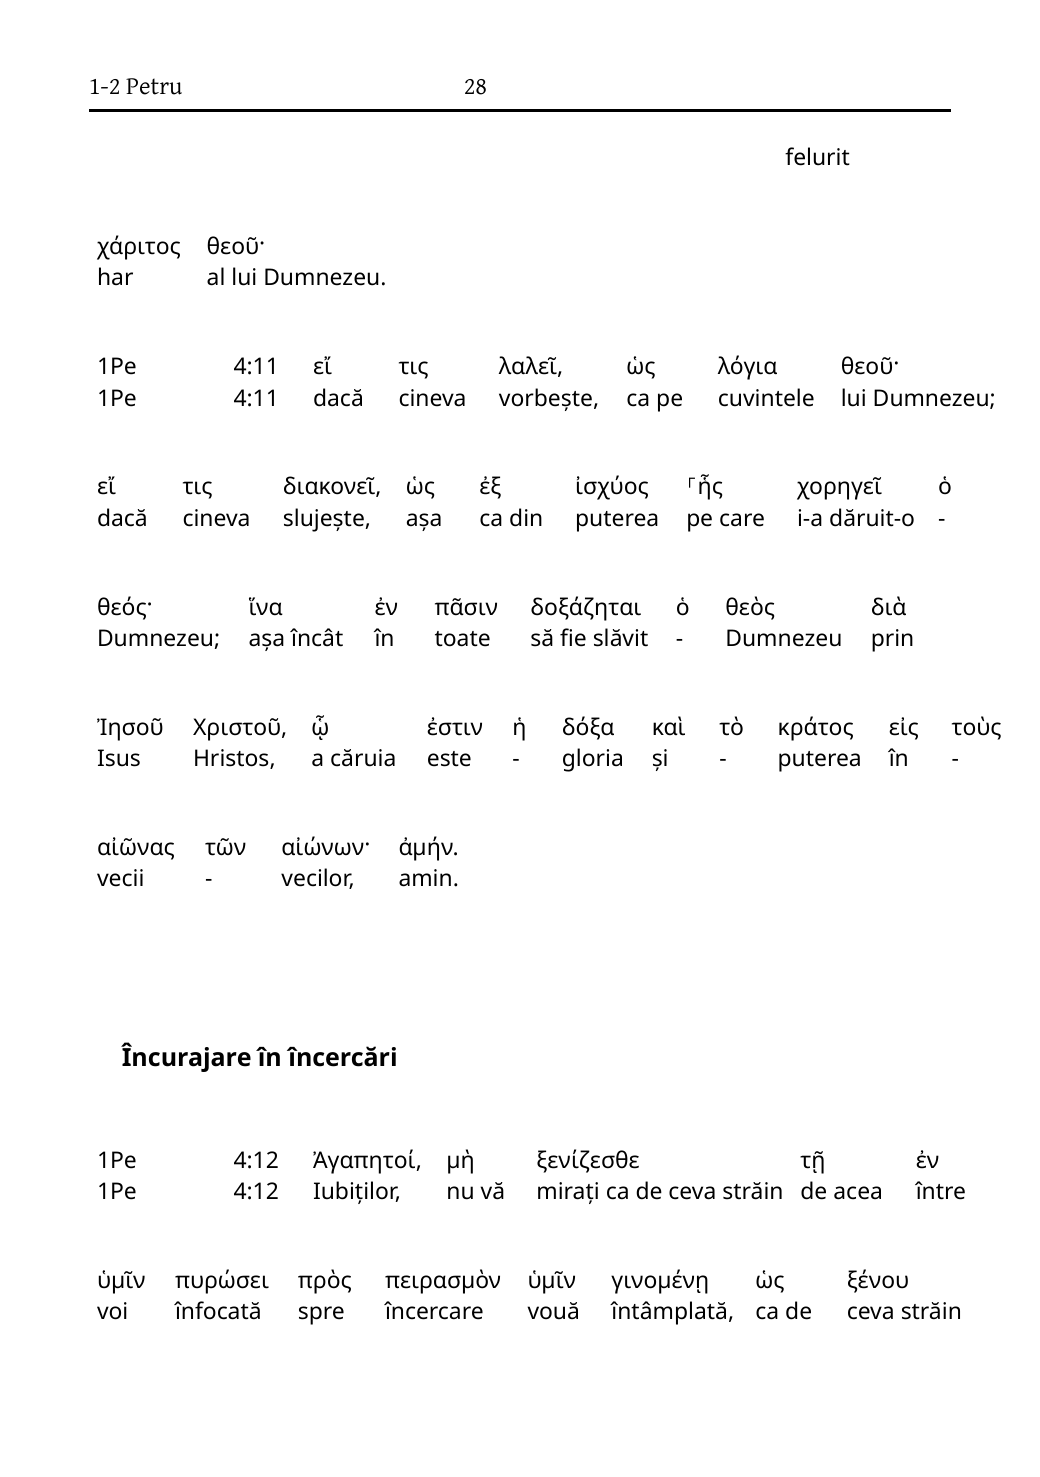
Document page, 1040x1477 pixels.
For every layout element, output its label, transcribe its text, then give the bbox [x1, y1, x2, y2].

table_header [947, 679, 1028, 711]
table_header [715, 679, 773, 711]
table_header [475, 439, 571, 470]
table_cell θεὸς [721, 590, 866, 622]
table_cell θεοῦ· [836, 350, 1015, 381]
table_cell cuvintele [714, 381, 836, 413]
table_cell amin. [394, 862, 486, 893]
table_header [201, 799, 277, 831]
table_cell χορηγεῖ [793, 470, 934, 502]
table_header [671, 559, 721, 590]
table_header [911, 1113, 991, 1144]
table_cell τις [394, 350, 494, 381]
table_cell Χριστοῦ, [189, 711, 307, 742]
table_cell ᾧ [307, 711, 422, 742]
table_header [866, 559, 940, 590]
table_cell [93, 141, 208, 172]
table_cell - [715, 742, 773, 773]
table_cell αἰώνων· [277, 831, 394, 862]
table_cell mirați ca de ceva străin [532, 1175, 796, 1206]
table_header [229, 319, 309, 350]
table_header [751, 1233, 842, 1264]
table_cell gloria [558, 742, 647, 773]
table_cell ca din [475, 502, 571, 533]
table_cell ca pe [622, 381, 713, 413]
table_cell a căruia [307, 742, 422, 773]
table_cell cineva [394, 381, 494, 413]
table_header [682, 439, 793, 470]
table_cell nu vă [442, 1175, 532, 1206]
table_cell 4:11 [229, 350, 309, 381]
table_cell ἐξ [475, 470, 571, 502]
table_cell este [423, 742, 508, 773]
table_header [177, 1353, 378, 1384]
table_cell - [947, 742, 1028, 773]
table_cell διὰ [866, 590, 940, 622]
table_cell dacă [93, 502, 178, 533]
table_header [93, 799, 201, 831]
table_cell χάριτος [93, 230, 202, 261]
table_cell încercare [381, 1295, 523, 1326]
table_header [309, 319, 394, 350]
table_cell 4:12 [229, 1175, 309, 1206]
table_cell τὸ [715, 711, 773, 742]
table_cell 1Pe [93, 350, 229, 381]
table_header [294, 1233, 381, 1264]
table_header [93, 679, 189, 711]
table_cell Ἰησοῦ [93, 711, 189, 742]
table_cell 1Pe [93, 381, 229, 413]
table_cell Dumnezeu [721, 622, 866, 653]
table_cell τοὺς [947, 711, 1028, 742]
table_header [394, 799, 486, 831]
table_header [307, 679, 422, 711]
table_cell 1Pe [93, 1175, 229, 1206]
table_cell Hristos, [189, 742, 307, 773]
table_cell μὴ [442, 1144, 532, 1175]
table_cell voi [93, 1295, 171, 1326]
table_cell γινομένῃ [607, 1264, 751, 1295]
table_cell slujește, [279, 502, 401, 533]
table_cell λαλεῖ, [495, 350, 622, 381]
table_header [607, 1233, 751, 1264]
table_header [401, 439, 475, 470]
table_cell așa încât [244, 622, 370, 653]
table_cell - [201, 862, 277, 893]
table_header [793, 439, 934, 470]
subtitle Încurajare în încercări [92, 1039, 948, 1073]
table_header [430, 559, 526, 590]
table_cell har [93, 261, 202, 293]
table_header [508, 679, 557, 711]
table_cell διακονεῖ, [279, 470, 401, 502]
table_header [523, 1233, 607, 1264]
table_cell 1Pe [93, 1144, 229, 1175]
table_cell în [370, 622, 430, 653]
table_cell ἡ [508, 711, 557, 742]
table_cell ἵνα [244, 590, 370, 622]
table_cell cineva [178, 502, 278, 533]
table_cell pe care [682, 502, 793, 533]
table_header [721, 559, 866, 590]
table_header [93, 439, 178, 470]
table_header [558, 679, 647, 711]
table_cell αἰῶνας [93, 831, 201, 862]
table_header [442, 1113, 532, 1144]
table_header [648, 679, 715, 711]
table_cell ὑμῖν [523, 1264, 607, 1295]
table_cell ⸀ἧς [682, 470, 793, 502]
table_cell vouă [523, 1295, 607, 1326]
table_header [532, 1113, 796, 1144]
table_cell δόξα [558, 711, 647, 742]
table_cell vecii [93, 862, 201, 893]
table_header [884, 679, 947, 711]
table_header [843, 1233, 986, 1264]
table_cell πειρασμὸν [381, 1264, 523, 1295]
table_cell vorbește, [495, 381, 622, 413]
table_cell felurit [781, 141, 1009, 172]
table_cell ceva străin [843, 1295, 986, 1326]
table_cell lui Dumnezeu; [836, 381, 1015, 413]
table_cell τῶν [201, 831, 277, 862]
table_cell ὑμῖν [93, 1264, 171, 1295]
table_cell 4:11 [229, 381, 309, 413]
table_cell ἰσχύος [571, 470, 682, 502]
table_header [836, 319, 1015, 350]
table_cell θεοῦ· [202, 230, 403, 261]
table_cell ὡς [401, 470, 475, 502]
table_header [394, 319, 494, 350]
table_cell [208, 141, 291, 172]
table_header [202, 199, 403, 230]
table_cell vecilor, [277, 862, 394, 893]
table_cell între [911, 1175, 991, 1206]
table_header [714, 319, 836, 350]
table_cell κράτος [773, 711, 884, 742]
table_header [526, 559, 671, 590]
table_cell ἐν [370, 590, 430, 622]
table_cell πᾶσιν [430, 590, 526, 622]
table_header [495, 319, 622, 350]
table_cell ca de [751, 1295, 842, 1326]
table_cell spre [294, 1295, 381, 1326]
table_header [93, 1233, 171, 1264]
table_cell τῇ [796, 1144, 911, 1175]
table_cell - [508, 742, 557, 773]
table_cell - [671, 622, 721, 653]
table_cell [291, 141, 456, 172]
table_header [309, 1113, 442, 1144]
table_cell δοξάζηται [526, 590, 671, 622]
table_header [277, 799, 394, 831]
table_cell [456, 141, 522, 172]
table_header [381, 1233, 523, 1264]
table_cell πυρώσει [171, 1264, 293, 1295]
table_header [773, 679, 884, 711]
table_cell înfocată [171, 1295, 293, 1326]
table_header [229, 1113, 309, 1144]
table_header [279, 439, 401, 470]
table_cell ὡς [751, 1264, 842, 1295]
table_cell ἐν [911, 1144, 991, 1175]
table_header [93, 559, 244, 590]
table_header [93, 1353, 177, 1384]
table_header [189, 679, 307, 711]
table_cell și [648, 742, 715, 773]
table_header [370, 559, 430, 590]
table_cell ὡς [622, 350, 713, 381]
table_cell ἀμήν. [394, 831, 486, 862]
table_cell 4:12 [229, 1144, 309, 1175]
table_cell în [884, 742, 947, 773]
table_header [244, 559, 370, 590]
table_cell καὶ [648, 711, 715, 742]
table_cell θεός· [93, 590, 244, 622]
table_cell τις [178, 470, 278, 502]
table_cell [612, 141, 781, 172]
table_cell ὁ [934, 470, 983, 502]
table_cell εἴ [309, 350, 394, 381]
table_cell εἰς [884, 711, 947, 742]
table_header [622, 319, 713, 350]
table_cell al lui Dumnezeu. [202, 261, 403, 293]
table_cell λόγια [714, 350, 836, 381]
table_cell Dumnezeu; [93, 622, 244, 653]
table_cell εἴ [93, 470, 178, 502]
table_cell Isus [93, 742, 189, 773]
table_header [93, 199, 202, 230]
table_cell de acea [796, 1175, 911, 1206]
table_cell așa [401, 502, 475, 533]
table_cell să fie slăvit [526, 622, 671, 653]
table_cell Iubiților, [309, 1175, 442, 1206]
table_cell ξένου [843, 1264, 986, 1295]
table_cell i-a dăruit-o [793, 502, 934, 533]
table_header [178, 439, 278, 470]
table_cell - [934, 502, 983, 533]
table_cell ὁ [671, 590, 721, 622]
table_cell întâmplată, [607, 1295, 751, 1326]
table_cell ξενίζεσθε [532, 1144, 796, 1175]
table_header [171, 1233, 293, 1264]
table_cell puterea [571, 502, 682, 533]
table_header [93, 1113, 229, 1144]
table_header [934, 439, 983, 470]
table_cell toate [430, 622, 526, 653]
table_header [796, 1113, 911, 1144]
table_cell dacă [309, 381, 394, 413]
table_cell puterea [773, 742, 884, 773]
table_header [93, 319, 229, 350]
table_header [423, 679, 508, 711]
table_cell prin [866, 622, 940, 653]
table_cell ἐστιν [423, 711, 508, 742]
table_cell Ἀγαπητοί, [309, 1144, 442, 1175]
table_header [571, 439, 682, 470]
table_cell [522, 141, 612, 172]
table_cell πρὸς [294, 1264, 381, 1295]
